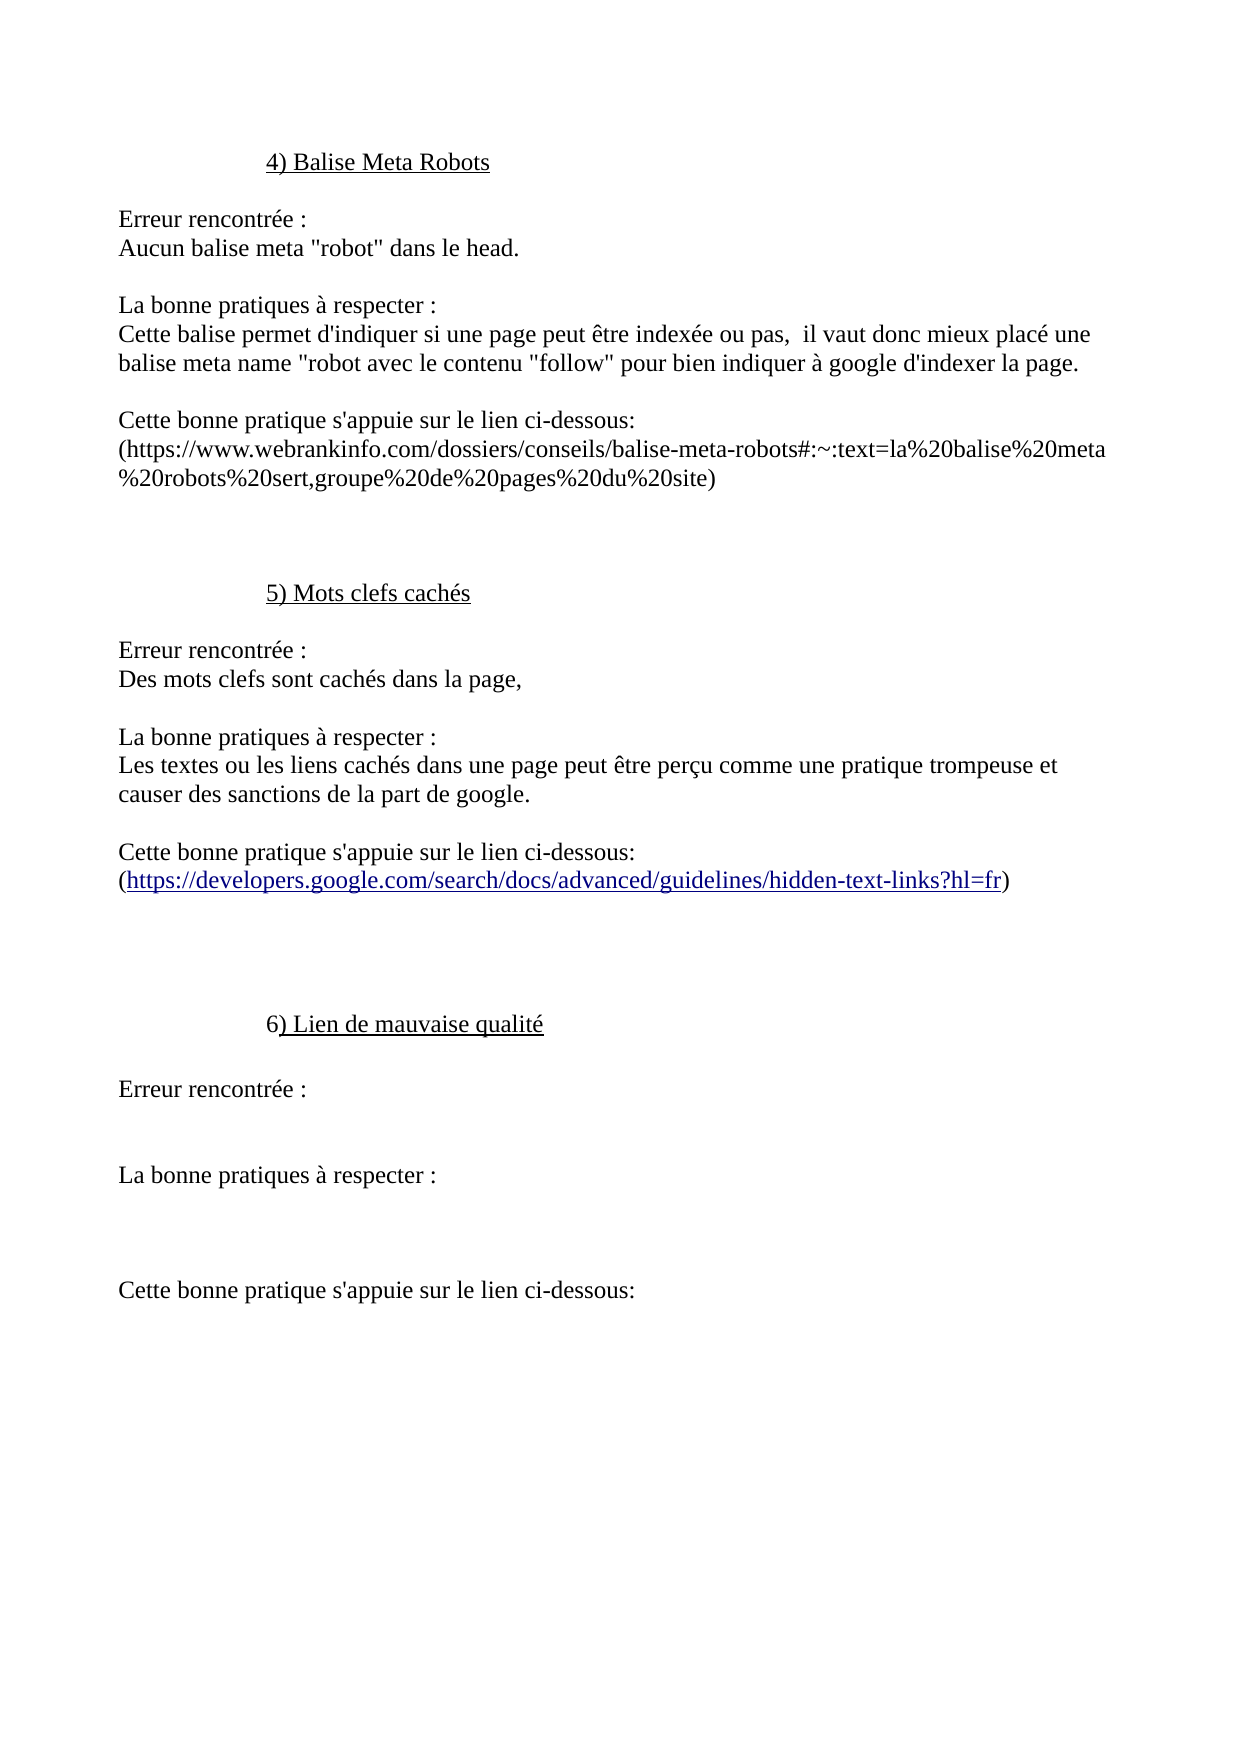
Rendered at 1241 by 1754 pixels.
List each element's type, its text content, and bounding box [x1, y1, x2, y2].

text (https://www.webrankinfo.com/dossiers/conseils/balise-meta-robots#:~:text=la%20balise%20meta%20robots%20sert,groupe%20de%20pages%20du%20site) [118, 434, 1122, 492]
text La bonne pratiques à respecter : [118, 722, 1122, 751]
text Cette bonne pratique s'appuie sur le lien ci-dessous: [118, 406, 1122, 434]
text La bonne pratiques à respecter : [118, 291, 1122, 319]
text Cette balise permet d'indiquer si une page peut être indexée ou pas, il vaut donc mieux placé une balise meta name "robot avec le contenu "follow" pour bien indiquer à google d'indexer la page. [118, 319, 1122, 377]
text (https://developers.google.com/search/docs/advanced/guidelines/hidden-text-links?hl=fr) [118, 866, 1122, 894]
text Des mots clefs sont cachés dans la page, [118, 664, 1122, 693]
text 5) Mots clefs cachés [118, 578, 1122, 607]
text Aucun balise meta "robot" dans le head. [118, 233, 1122, 262]
text 4) Balise Meta Robots [118, 147, 1122, 176]
text Cette bonne pratique s'appuie sur le lien ci-dessous: [118, 837, 1122, 866]
text La bonne pratiques à respecter : [118, 1160, 1122, 1189]
text Erreur rencontrée : [118, 204, 1122, 233]
text Erreur rencontrée : [118, 1074, 1122, 1103]
text Les textes ou les liens cachés dans une page peut être perçu comme une pratique trompeuse et causer des sanctions de la part de google. [118, 751, 1122, 808]
text Cette bonne pratique s'appuie sur le lien ci-dessous: [118, 1275, 1122, 1304]
text 6) Lien de mauvaise qualité [118, 1009, 1122, 1038]
text Erreur rencontrée : [118, 636, 1122, 664]
